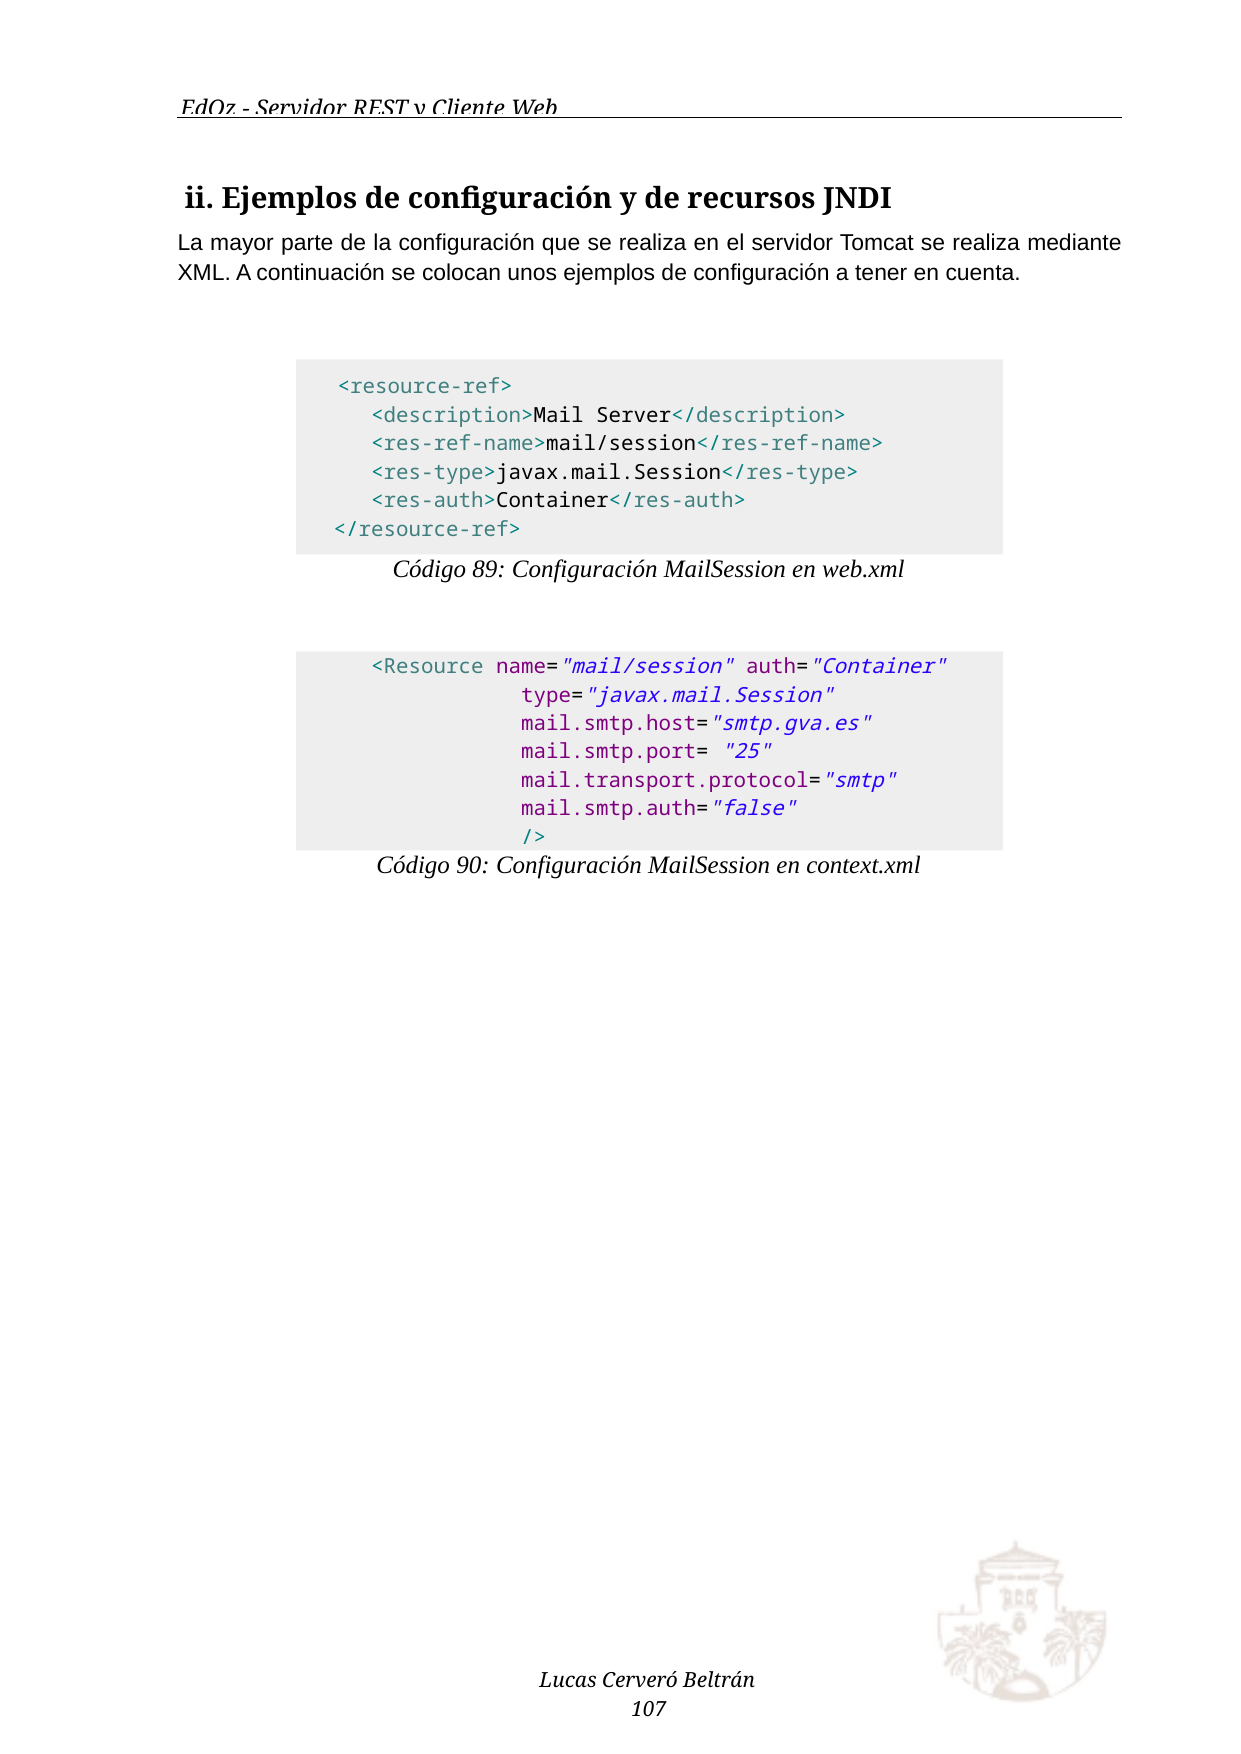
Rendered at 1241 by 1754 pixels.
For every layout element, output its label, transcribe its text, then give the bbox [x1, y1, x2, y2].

text Código 90: Configuración MailSession en context.xml [296, 851, 1003, 879]
text Código 89: Configuración MailSession en web.xml [296, 555, 1003, 583]
list La mayor parte de la configuración que se realiza en el servidor Tomcat se realiza mediante XML. A continuación se colocan unos ejemplos de configuración a tener en cuenta. [177, 228, 1122, 285]
list Ejemplos de configuración y de recursos JNDI [177, 177, 1122, 217]
